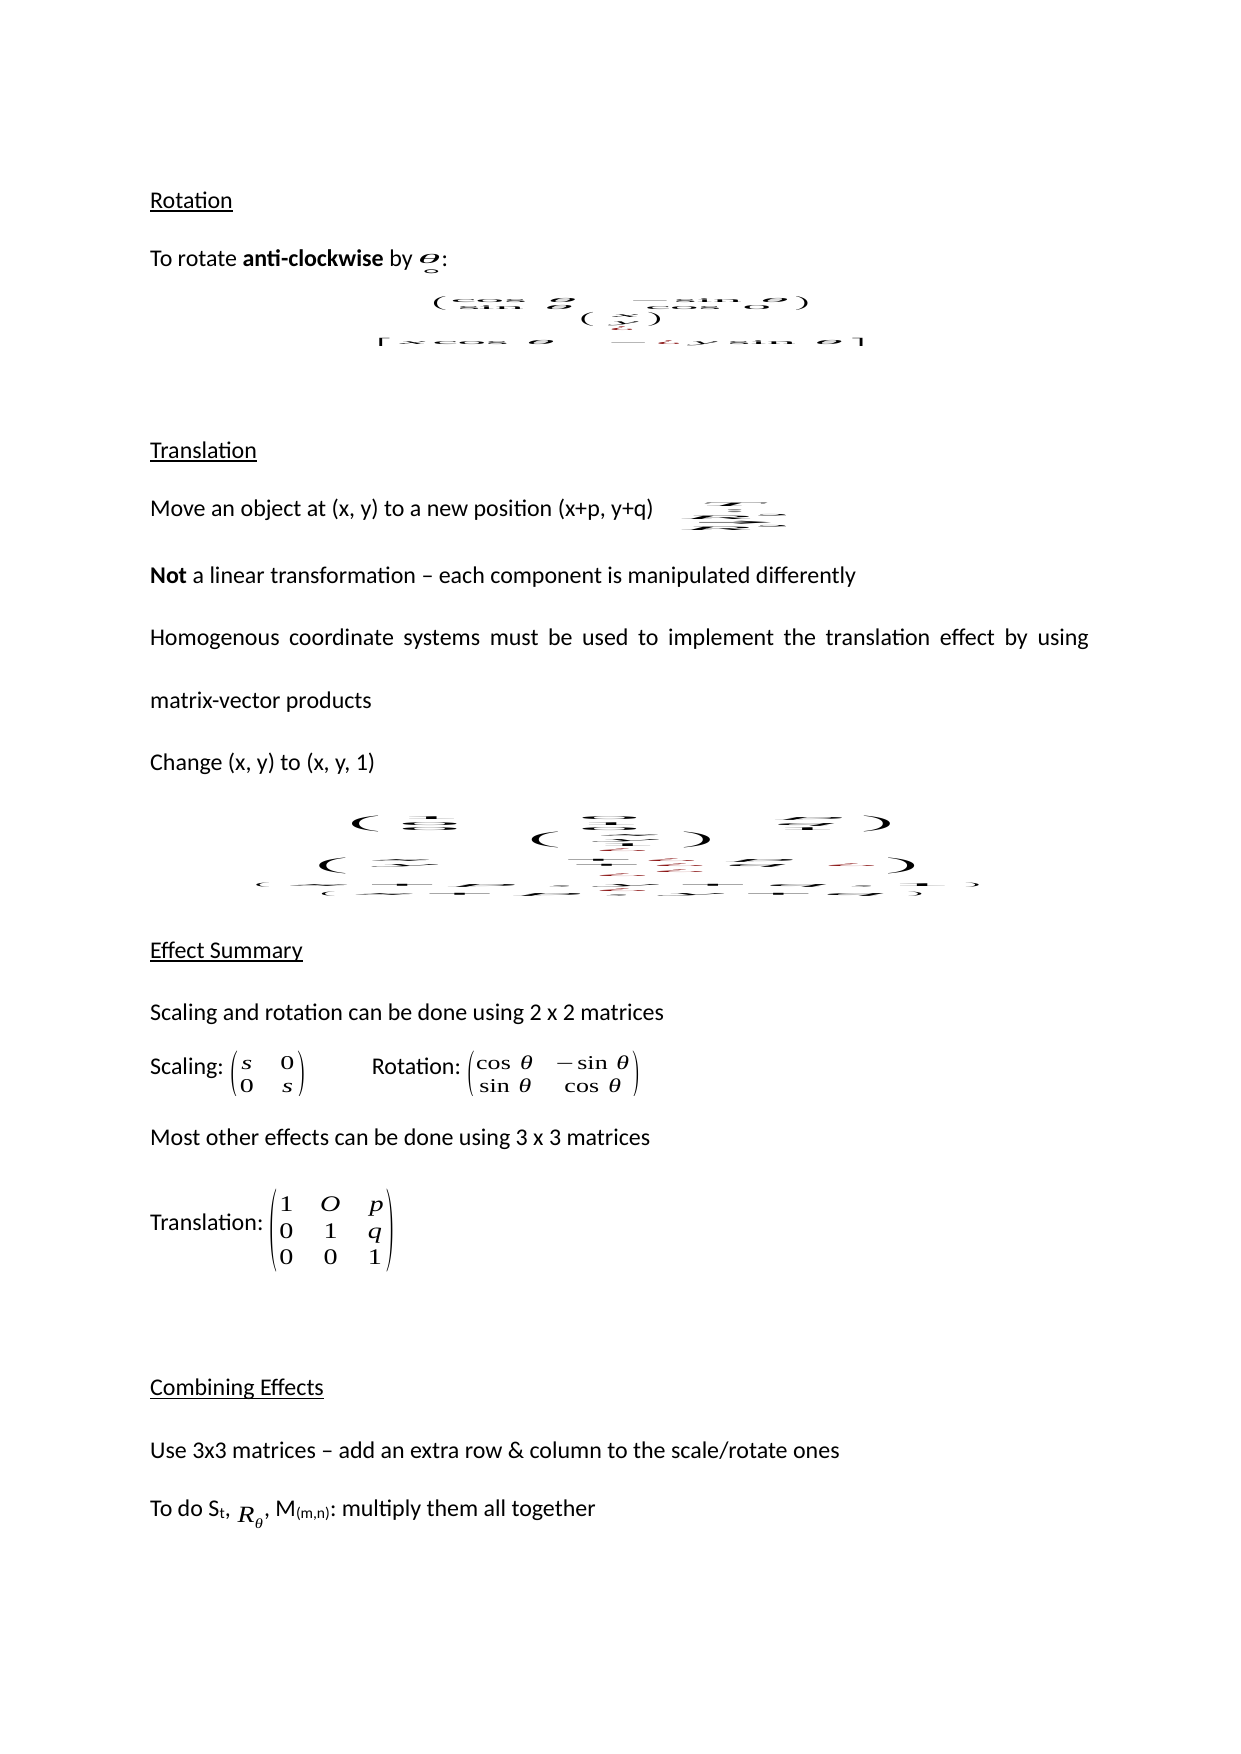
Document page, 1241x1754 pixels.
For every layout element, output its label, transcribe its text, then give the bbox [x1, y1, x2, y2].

text Not a linear transformation – each component is manipulated differently [150, 533, 1091, 596]
text Translation [150, 408, 1091, 471]
text Translation: [150, 1158, 1091, 1283]
text Homogenous coordinate systems must be used to implement the translation effect by using matrix-vector products [150, 596, 1091, 721]
text Scaling: Rotation: [150, 1033, 1091, 1096]
text To do St, , M(m,n): multiply them all together [150, 1471, 1091, 1533]
text Move an object at (x, y) to a new position (x+p, y+q) [150, 471, 1091, 533]
text Use 3x3 matrices – add an extra row & column to the scale/rotate ones [150, 1408, 1091, 1471]
text Scaling and rotation can be done using 2 x 2 matrices [150, 971, 1091, 1033]
text Rotation [150, 158, 1091, 221]
text Effect Summary [150, 908, 1091, 971]
text To rotate anti-clockwise by : [150, 221, 1091, 283]
text Most other effects can be done using 3 x 3 matrices [150, 1096, 1091, 1158]
text Change (x, y) to (x, y, 1) [150, 721, 1091, 783]
text Combining Effects [150, 1346, 1091, 1408]
